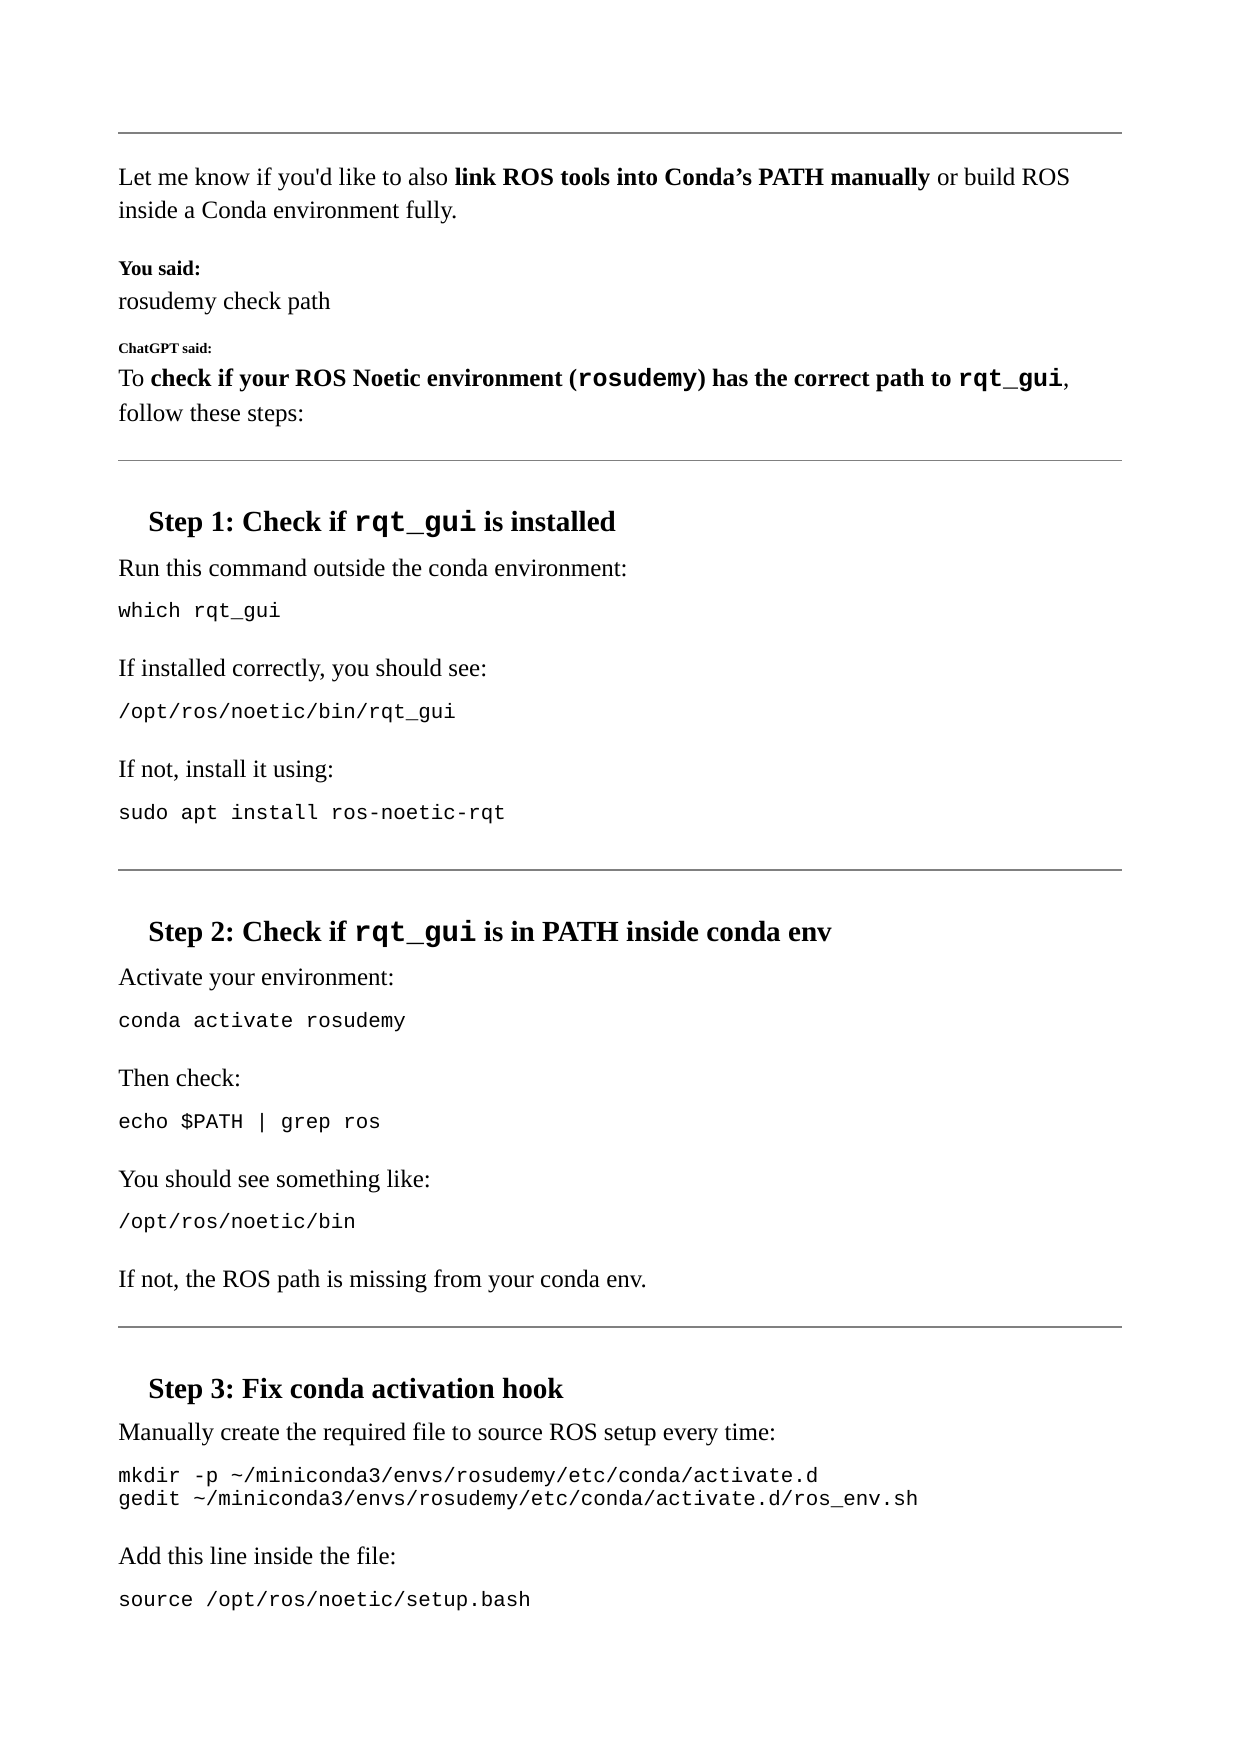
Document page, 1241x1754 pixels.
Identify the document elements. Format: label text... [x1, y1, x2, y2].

text Let me know if you'd like to also link ROS tools into Conda’s PATH manually or build ROS inside a Conda environment fully. [118, 162, 1122, 224]
text mkdir -p ~/miniconda3/envs/rosudemy/etc/conda/activate.d [118, 1465, 1122, 1488]
text Add this line inside the file: [118, 1541, 1122, 1570]
subtitle ✅ Step 1: Check if rqt_gui is installed [118, 504, 1122, 540]
text gedit ~/miniconda3/envs/rosudemy/etc/conda/activate.d/ros_env.sh [118, 1488, 1122, 1512]
text /opt/ros/noetic/bin/rqt_gui [118, 701, 1122, 725]
subtitle ✅ Step 3: Fix conda activation hook [118, 1371, 1122, 1404]
text /opt/ros/noetic/bin [118, 1211, 1122, 1235]
text which rqt_gui [118, 600, 1122, 624]
text Manually create the required file to source ROS setup every time: [118, 1417, 1122, 1446]
text Activate your environment: [118, 962, 1122, 991]
subtitle ✅ Step 2: Check if rqt_gui is in PATH inside conda env [118, 914, 1122, 950]
text You should see something like: [118, 1164, 1122, 1193]
text sudo apt install ros-noetic-rqt [118, 802, 1122, 826]
subtitle ChatGPT said: [118, 340, 1122, 356]
text echo $PATH | grep ros [118, 1111, 1122, 1134]
text Run this command outside the conda environment: [118, 553, 1122, 582]
subtitle You said: [118, 256, 1122, 279]
text Then check: [118, 1063, 1122, 1092]
text If installed correctly, you should see: [118, 653, 1122, 682]
text To check if your ROS Noetic environment (rosudemy) has the correct path to rqt_gui, follow these steps: [118, 363, 1122, 427]
text source /opt/ros/noetic/setup.bash [118, 1589, 1122, 1613]
text If not, the ROS path is missing from your conda env. [118, 1264, 1122, 1293]
text If not, install it using: [118, 754, 1122, 783]
text rosudemy check path [118, 286, 1122, 314]
text conda activate rosudemy [118, 1010, 1122, 1034]
